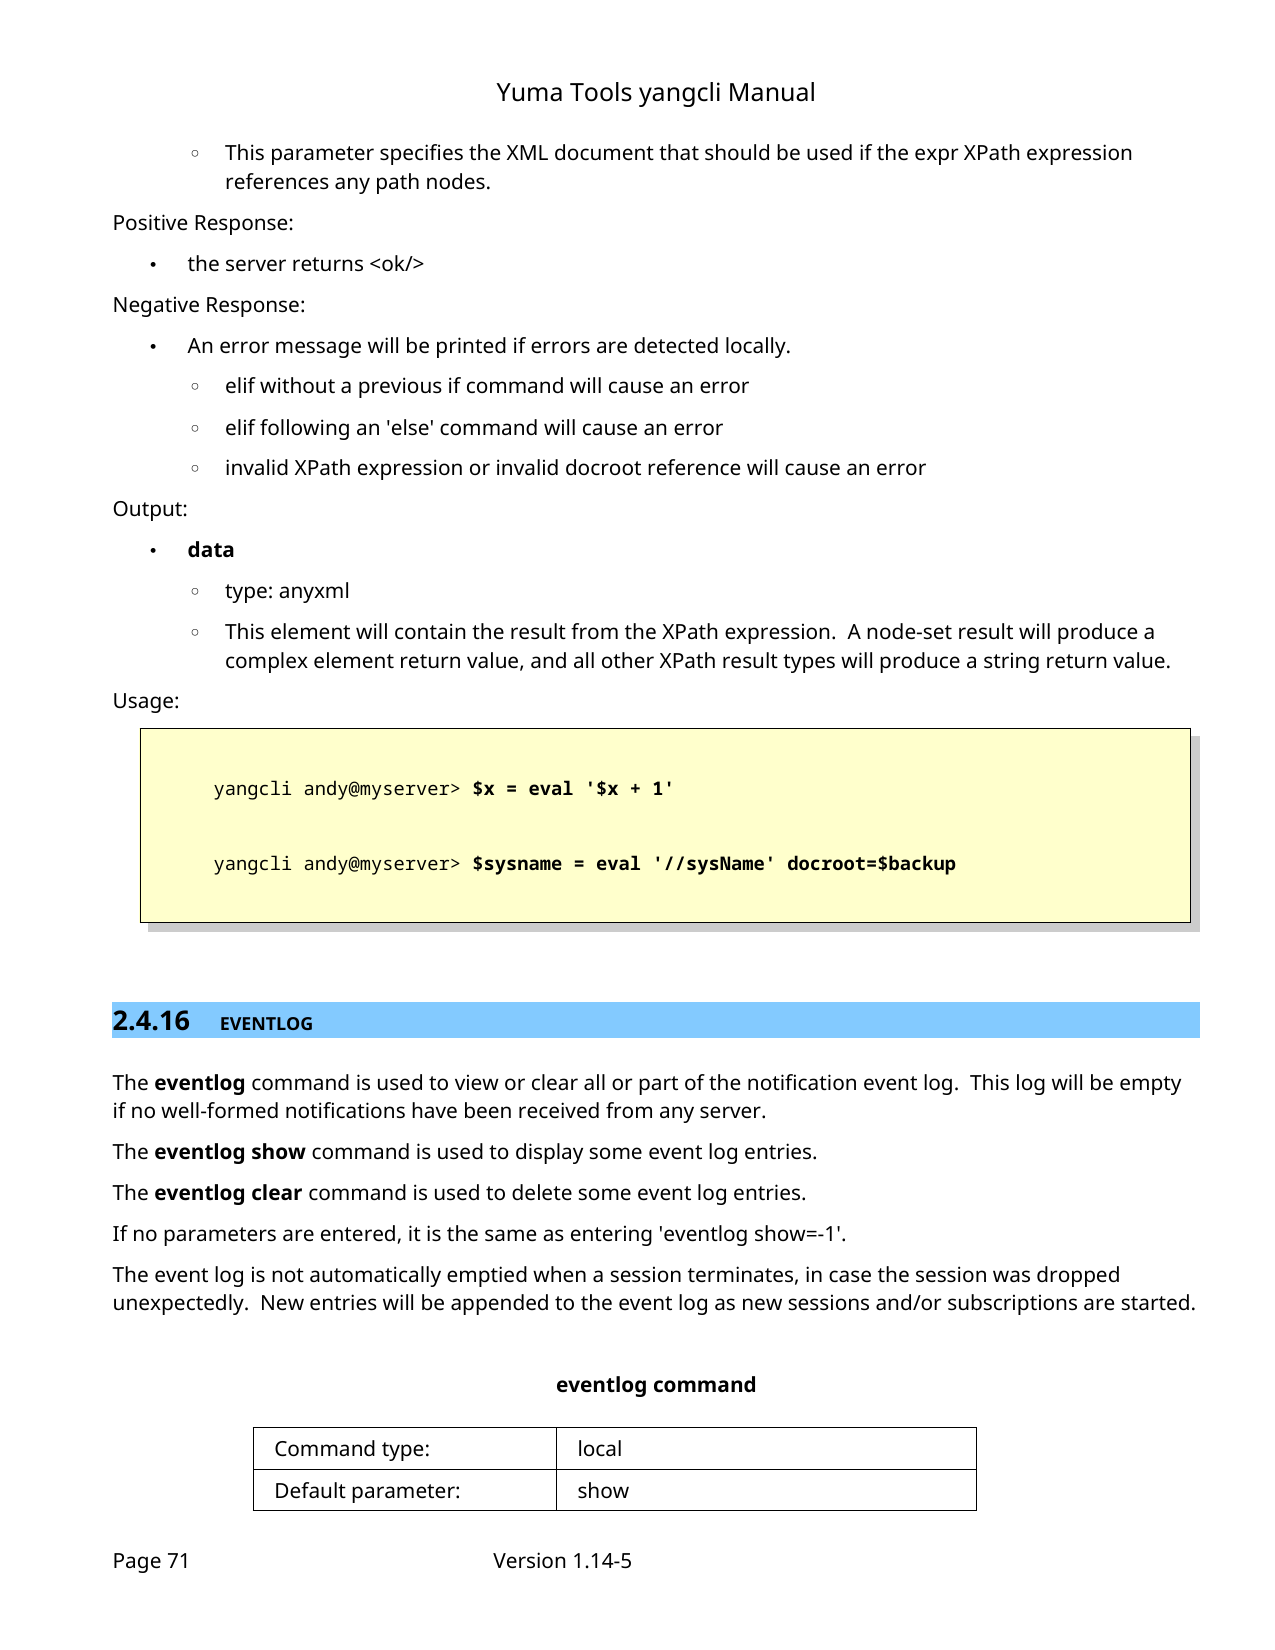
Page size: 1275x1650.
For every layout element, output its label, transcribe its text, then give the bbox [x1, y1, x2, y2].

text yangcli andy@myserver> $sysname = eval '//sysName' docroot=$backup [141, 840, 1190, 876]
table_header Command type: [254, 1428, 556, 1469]
list This element will contain the result from the XPath expression. A node-set result will produce a complex element return value, and all other XPath result types will produce a string return value. [187, 617, 1200, 674]
list invalid XPath expression or invalid docroot reference will cause an error [187, 453, 1200, 482]
text The event log is not automatically emptied when a session terminates, in case the session was dropped unexpectedly. New entries will be appended to the event log as new sessions and/or subscriptions are started. [112, 1260, 1200, 1317]
table_cell Default parameter: [254, 1470, 556, 1510]
list the server returns <ok/> [150, 249, 1200, 277]
text Output: [112, 494, 1200, 523]
subtitle eventlog command [127, 1370, 1185, 1399]
text If no parameters are entered, it is the same as entering 'eventlog show=-1'. [112, 1219, 1200, 1247]
list elif following an 'else' command will cause an error [187, 413, 1200, 441]
text The eventlog command is used to view or clear all or part of the notification event log. This log will be empty if no well-formed notifications have been received from any server. [112, 1068, 1200, 1124]
text yangcli andy@myserver> $x = eval '$x + 1' [141, 765, 1190, 801]
list An error message will be printed if errors are detected locally. [150, 331, 1200, 359]
list type: anyxml [187, 576, 1200, 605]
table_header local [557, 1428, 976, 1469]
text The eventlog clear command is used to delete some event log entries. [112, 1178, 1200, 1206]
list This parameter specifies the XML document that should be used if the expr XPath expression references any path nodes. [187, 138, 1200, 195]
text The eventlog show command is used to display some event log entries. [112, 1137, 1200, 1166]
text Usage: [112, 687, 1200, 715]
text Negative Response: [112, 290, 1200, 318]
list elif without a previous if command will cause an error [187, 372, 1200, 400]
table_cell show [557, 1470, 976, 1510]
text Positive Response: [112, 208, 1200, 236]
subtitle eventlog [112, 1002, 1200, 1038]
list data [150, 535, 1200, 564]
